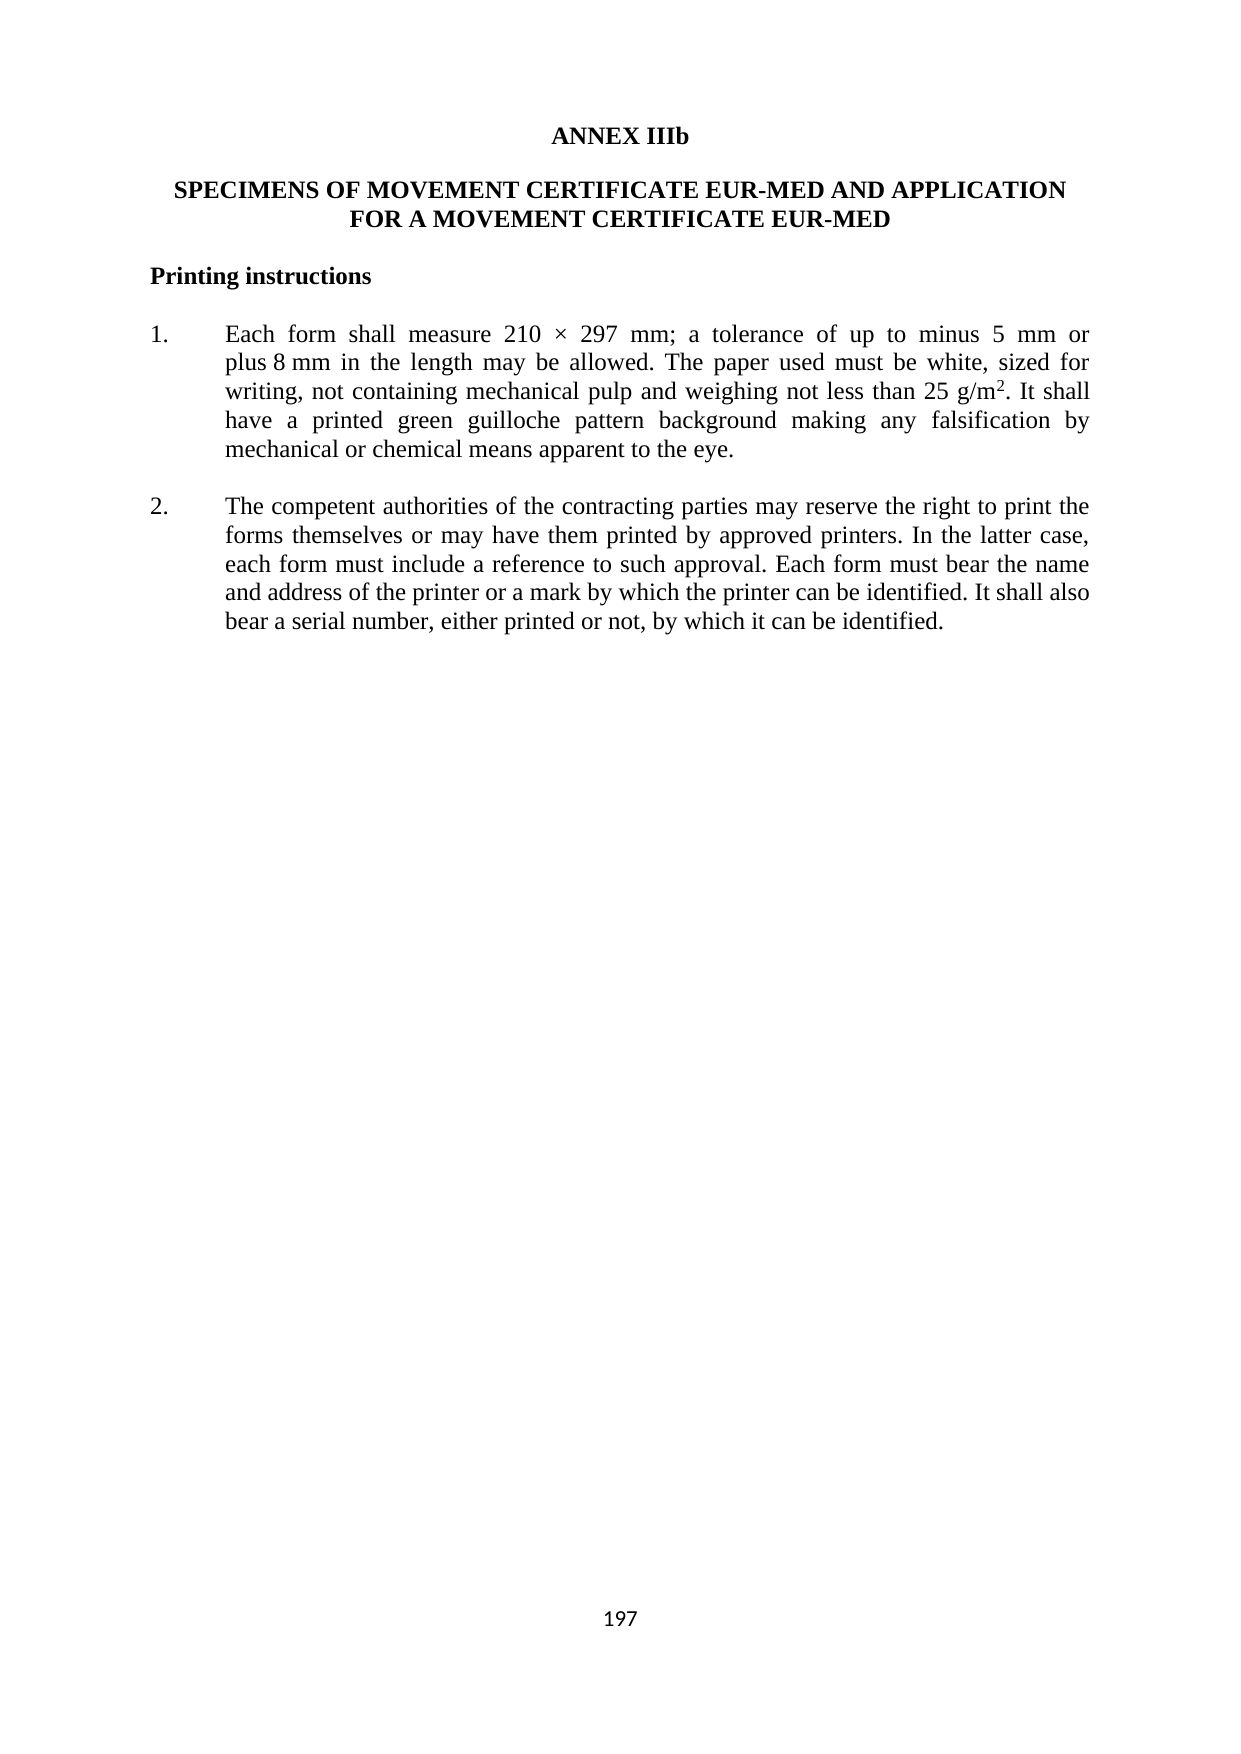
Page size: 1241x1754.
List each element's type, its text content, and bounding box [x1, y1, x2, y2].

text SPECIMENS OF MOVEMENT CERTIFICATE EUR-MED AND APPLICATION FOR A MOVEMENT CERTIFICATE EUR-MED [150, 175, 1090, 232]
text 2. The competent authorities of the contracting parties may reserve the right to print the forms themselves or may have them printed by approved printers. In the latter case, each form must include a reference to such approval. Each form must bear the name and address of the printer or a mark by which the printer can be identified. It shall also bear a serial number, either printed or not, by which it can be identified. [150, 491, 1090, 635]
text ANNEX IIIb [150, 121, 1090, 150]
text Printing instructions [150, 261, 1090, 290]
text 1. Each form shall measure 210 × 297 mm; a tolerance of up to minus 5 mm or plus 8 mm in the length may be allowed. The paper used must be white, sized for writing, not containing mechanical pulp and weighing not less than 25 g/m2. It shall have a printed green guilloche pattern background making any falsification by mechanical or chemical means apparent to the eye. [150, 319, 1090, 462]
